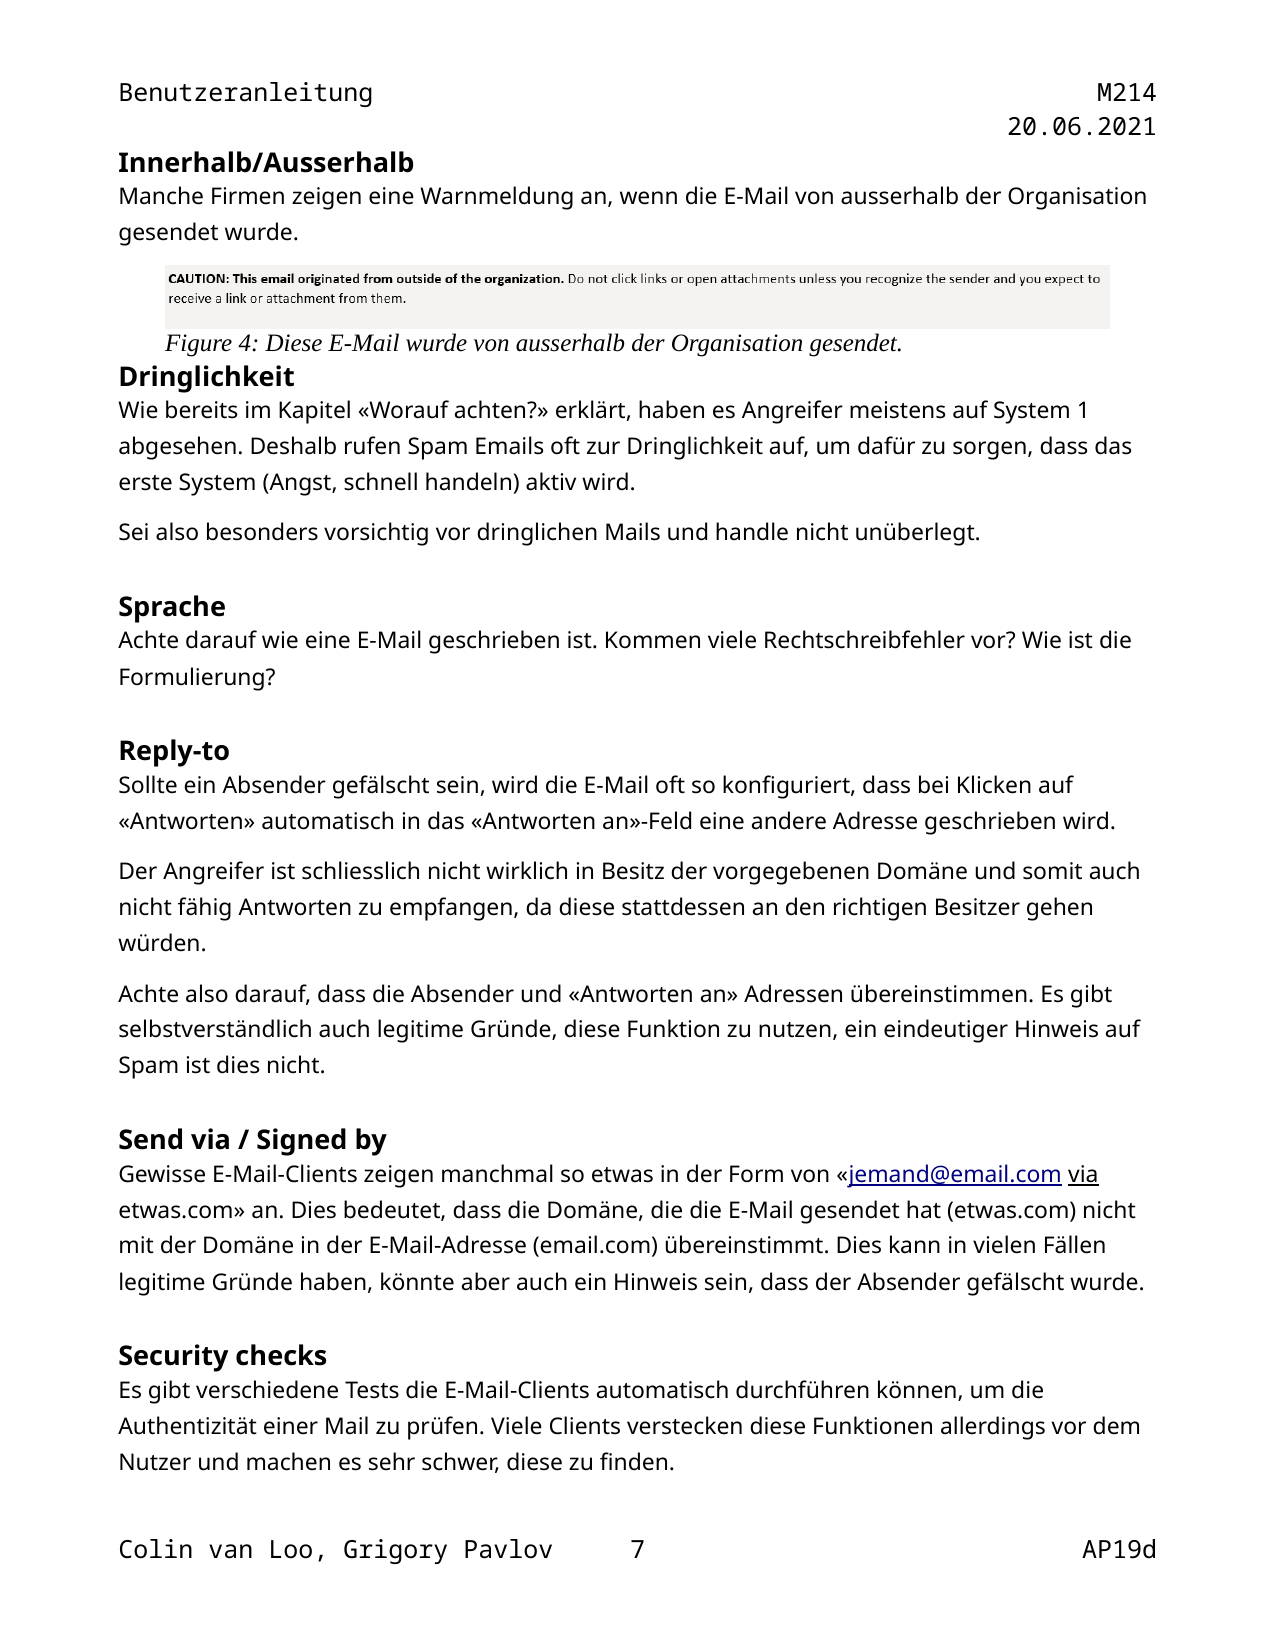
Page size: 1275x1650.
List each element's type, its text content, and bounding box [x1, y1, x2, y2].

text Achte darauf wie eine E-Mail geschrieben ist. Kommen viele Rechtschreibfehler vor? Wie ist die Formulierung? [118, 624, 1157, 692]
subtitle Send via / Signed by [118, 1121, 1157, 1158]
subtitle Sprache [118, 588, 1157, 624]
subtitle Dringlichkeit [118, 338, 1157, 394]
subtitle Reply-to [118, 732, 1157, 769]
text Es gibt verschiedene Tests die E-Mail-Clients automatisch durchführen können, um die Authentizität einer Mail zu prüfen. Viele Clients verstecken diese Funktionen allerdings vor dem Nutzer und machen es sehr schwer, diese zu finden. [118, 1374, 1157, 1477]
text Figure 4: Diese E-Mail wurde von ausserhalb der Organisation gesendet. [165, 329, 1110, 357]
text Gewisse E-Mail-Clients zeigen manchmal so etwas in der Form von «jemand@email.com via etwas.com» an. Dies bedeutet, dass die Domäne, die die E-Mail gesendet hat (etwas.com) nicht mit der Domäne in der E-Mail-Adresse (email.com) übereinstimmt. Dies kann in vielen Fällen legitime Gründe haben, könnte aber auch ein Hinweis sein, dass der Absender gefälscht wurde. [118, 1158, 1157, 1297]
text Manche Firmen zeigen eine Warnmeldung an, wenn die E-Mail von ausserhalb der Organisation gesendet wurde. [118, 180, 1157, 247]
picture [165, 265, 1111, 329]
text Wie bereits im Kapitel «Worauf achten?» erklärt, haben es Angreifer meistens auf System 1 abgesehen. Deshalb rufen Spam Emails oft zur Dringlichkeit auf, um dafür zu sorgen, dass das erste System (Angst, schnell handeln) aktiv wird. [118, 394, 1157, 497]
text Sei also besonders vorsichtig vor dringlichen Mails und handle nicht unüberlegt. [118, 516, 1157, 547]
subtitle Security checks [118, 1337, 1157, 1374]
text [165, 253, 1110, 265]
text Der Angreifer ist schliesslich nicht wirklich in Besitz der vorgegebenen Domäne und somit auch nicht fähig Antworten zu empfangen, da diese stattdessen an den richtigen Besitzer gehen würden. [118, 855, 1157, 958]
text Sollte ein Absender gefälscht sein, wird die E-Mail oft so konfiguriert, dass bei Klicken auf «Antworten» automatisch in das «Antworten an»-Feld eine andere Adresse geschrieben wird. [118, 769, 1157, 836]
text Achte also darauf, dass die Absender und «Antworten an» Adressen übereinstimmen. Es gibt selbstverständlich auch legitime Gründe, diese Funktion zu nutzen, ein eindeutiger Hinweis auf Spam ist dies nicht. [118, 977, 1157, 1081]
subtitle Innerhalb/Ausserhalb [118, 143, 1157, 180]
